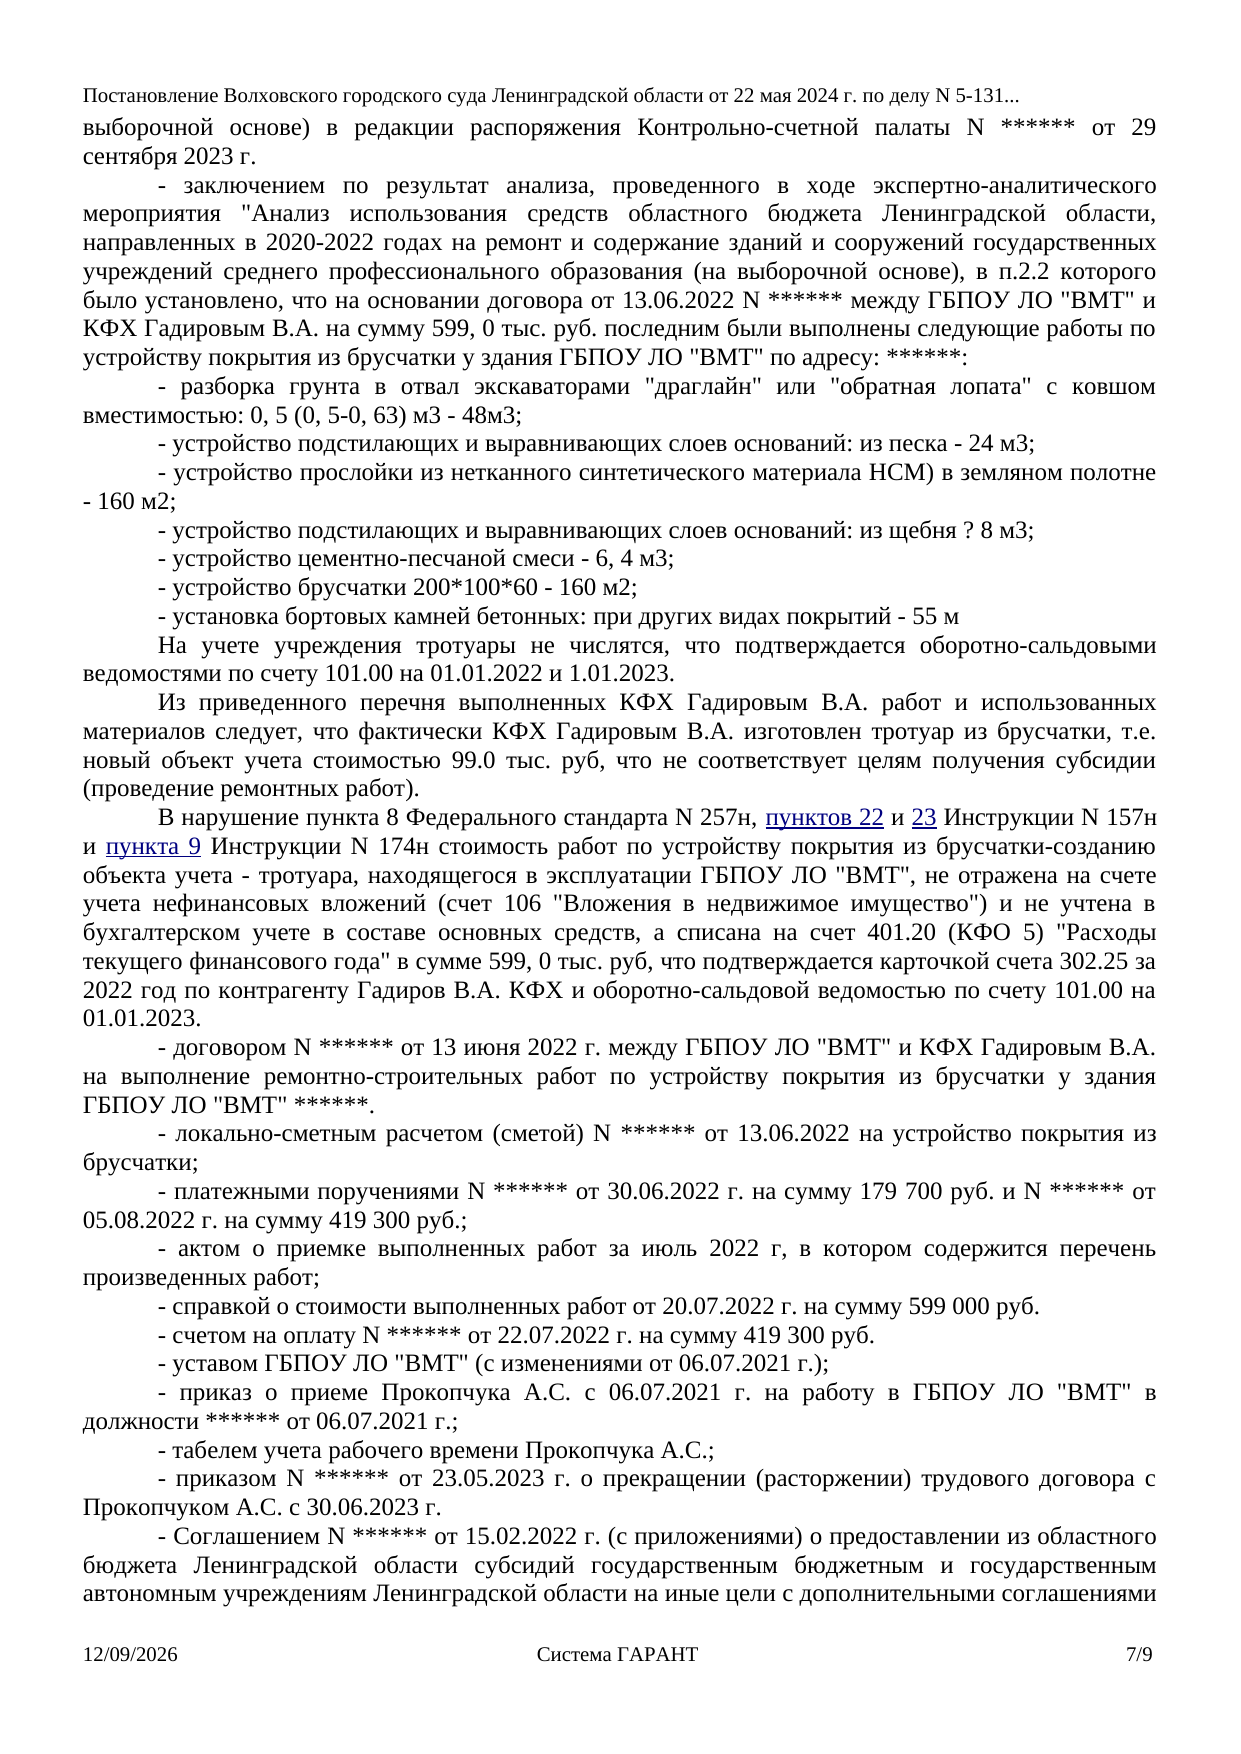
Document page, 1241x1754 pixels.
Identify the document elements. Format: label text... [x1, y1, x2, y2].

text - счетом на оплату N ****** от 22.07.2022 г. на сумму 419 300 руб. [83, 1320, 1157, 1348]
text - Соглашением N ****** от 15.02.2022 г. (с приложениями) о предоставлении из областного бюджета Ленинградской области субсидий государственным бюджетным и государственным автономным учреждениям Ленинградской области на иные цели с дополнительными соглашениями [83, 1521, 1157, 1607]
text - табелем учета рабочего времени Прокопчука А.С.; [83, 1435, 1157, 1463]
text выборочной основе) в редакции распоряжения Контрольно-счетной палаты N ****** от 29 сентября 2023 г. [83, 112, 1157, 170]
text - устройство подстилающих и выравнивающих слоев оснований: из песка - 24 м3; [83, 428, 1157, 457]
text - установка бортовых камней бетонных: при других видах покрытий - 55 м [83, 601, 1157, 630]
text - приказом N ****** от 23.05.2023 г. о прекращении (расторжении) трудового договора с Прокопчуком А.С. с 30.06.2023 г. [83, 1463, 1157, 1521]
text В нарушение пункта 8 Федерального стандарта N 257н, пунктов 22 и 23 Инструкции N 157н и пункта 9 Инструкции N 174н стоимость работ по устройству покрытия из брусчатки-созданию объекта учета - тротуара, находящегося в эксплуатации ГБПОУ ЛО "ВМТ", не отражена на счете учета нефинансовых вложений (счет 106 "Вложения в недвижимое имущество") и не учтена в бухгалтерском учете в составе основных средств, а списана на счет 401.20 (КФО 5) "Расходы текущего финансового года" в сумме 599, 0 тыс. руб, что подтверждается карточкой счета 302.25 за 2022 год по контрагенту Гадиров В.А. КФХ и оборотно-сальдовой ведомостью по счету 101.00 на 01.01.2023. [83, 802, 1157, 1032]
text - разборка грунта в отвал экскаваторами "драглайн" или "обратная лопата" с ковшом вместимостью: 0, 5 (0, 5-0, 63) м3 - 48м3; [83, 371, 1157, 428]
text - устройство брусчатки 200*100*60 - 160 м2; [83, 572, 1157, 601]
text - устройство подстилающих и выравнивающих слоев оснований: из щебня ? 8 м3; [83, 515, 1157, 543]
text - заключением по результат анализа, проведенного в ходе экспертно-аналитического мероприятия "Анализ использования средств областного бюджета Ленинградской области, направленных в 2020-2022 годах на ремонт и содержание зданий и сооружений государственных учреждений среднего профессионального образования (на выборочной основе), в п.2.2 которого было установлено, что на основании договора от 13.06.2022 N ****** между ГБПОУ ЛО "ВМТ" и КФХ Гадировым В.А. на сумму 599, 0 тыс. руб. последним были выполнены следующие работы по устройству покрытия из брусчатки у здания ГБПОУ ЛО "ВМТ" по адресу: ******: [83, 170, 1157, 371]
text Из приведенного перечня выполненных КФХ Гадировым В.А. работ и использованных материалов следует, что фактически КФХ Гадировым В.А. изготовлен тротуар из брусчатки, т.е. новый объект учета стоимостью 99.0 тыс. руб, что не соответствует целям получения субсидии (проведение ремонтных работ). [83, 687, 1157, 802]
text - приказ о приеме Прокопчука А.С. с 06.07.2021 г. на работу в ГБПОУ ЛО "ВМТ" в должности ****** от 06.07.2021 г.; [83, 1377, 1157, 1435]
text - платежными поручениями N ****** от 30.06.2022 г. на сумму 179 700 руб. и N ****** от 05.08.2022 г. на сумму 419 300 руб.; [83, 1176, 1157, 1233]
text - актом о приемке выполненных работ за июль 2022 г, в котором содержится перечень произведенных работ; [83, 1233, 1157, 1291]
text - устройство цементно-песчаной смеси - 6, 4 м3; [83, 543, 1157, 572]
text - устройство прослойки из нетканного синтетического материала НСМ) в земляном полотне - 160 м2; [83, 457, 1157, 515]
text - локально-сметным расчетом (сметой) N ****** от 13.06.2022 на устройство покрытия из брусчатки; [83, 1118, 1157, 1176]
text На учете учреждения тротуары не числятся, что подтверждается оборотно-сальдовыми ведомостями по счету 101.00 на 01.01.2022 и 1.01.2023. [83, 630, 1157, 687]
text - уставом ГБПОУ ЛО "ВМТ" (с изменениями от 06.07.2021 г.); [83, 1348, 1157, 1377]
text - справкой о стоимости выполненных работ от 20.07.2022 г. на сумму 599 000 руб. [83, 1291, 1157, 1320]
text - договором N ****** от 13 июня 2022 г. между ГБПОУ ЛО "ВМТ" и КФХ Гадировым В.А. на выполнение ремонтно-строительных работ по устройству покрытия из брусчатки у здания ГБПОУ ЛО "ВМТ" ******. [83, 1032, 1157, 1118]
